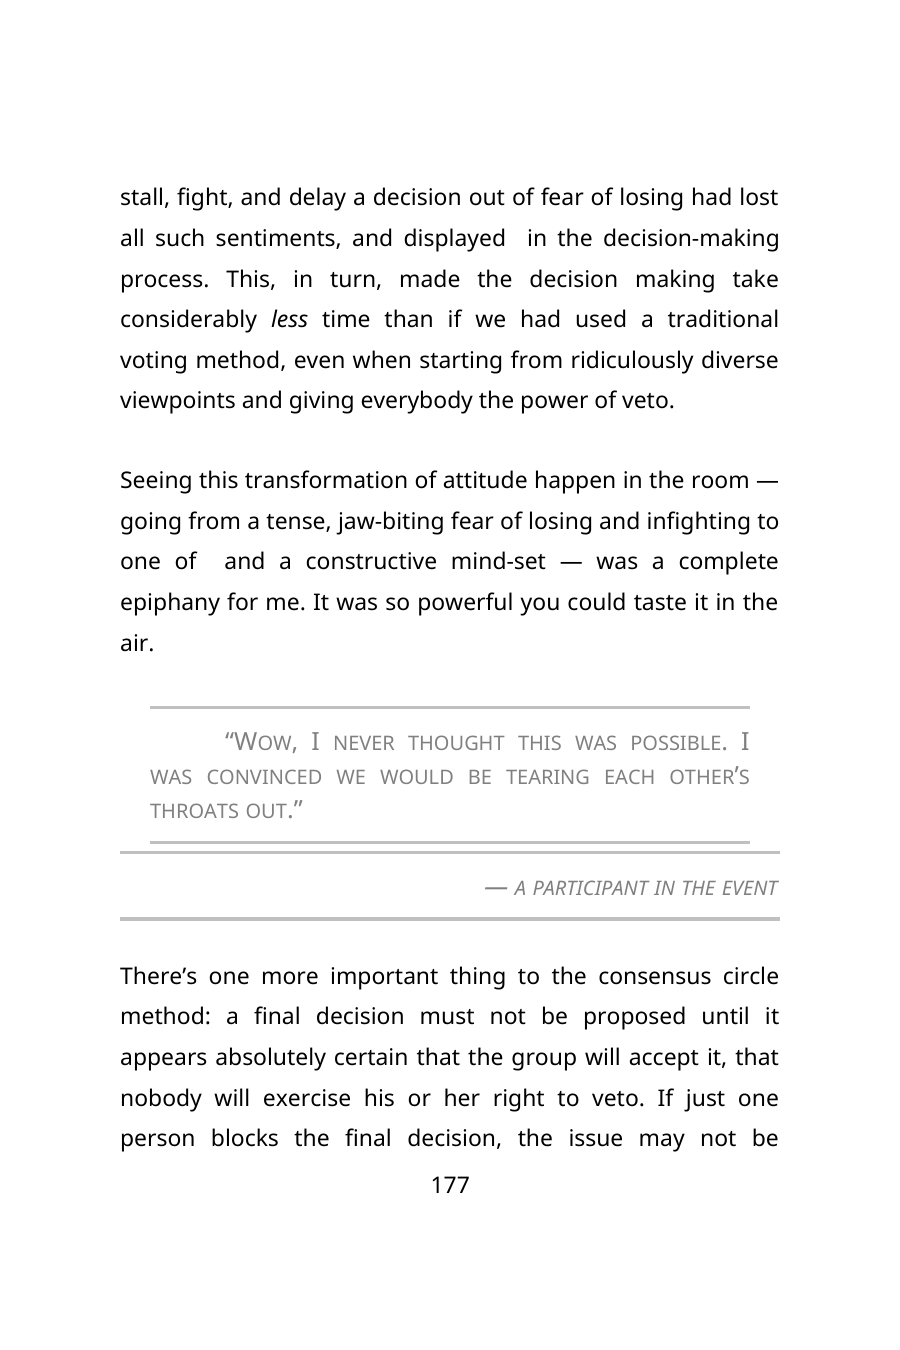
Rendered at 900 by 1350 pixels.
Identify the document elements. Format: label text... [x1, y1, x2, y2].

text Seeing this transformation of attitude happen in the room — going from a tense, jaw-biting fear of losing and infighting to one of and a constructive mind-set — was a complete epiphany for me. It was so powerful you could taste it in the air. [120, 464, 780, 658]
text stall, fight, and delay a decision out of fear of losing had lost all such sentiments, and displayed in the decision-making process. This, in turn, made the decision making take considerably less time than if we had used a traditional voting method, even when starting from ridiculously diverse viewpoints and giving everybody the power of veto. [120, 181, 780, 416]
text “Wow, I never thought this was possible. I was convinced we would be tearing each other’s throats out.” [150, 709, 750, 841]
text There’s one more important thing to the consensus circle method: a final decision must not be proposed until it appears absolutely certain that the group will accept it, that nobody will exercise his or her right to veto. If just one person blocks the final decision, the issue may not be [120, 959, 780, 1153]
text — a participant in the event [120, 854, 780, 917]
